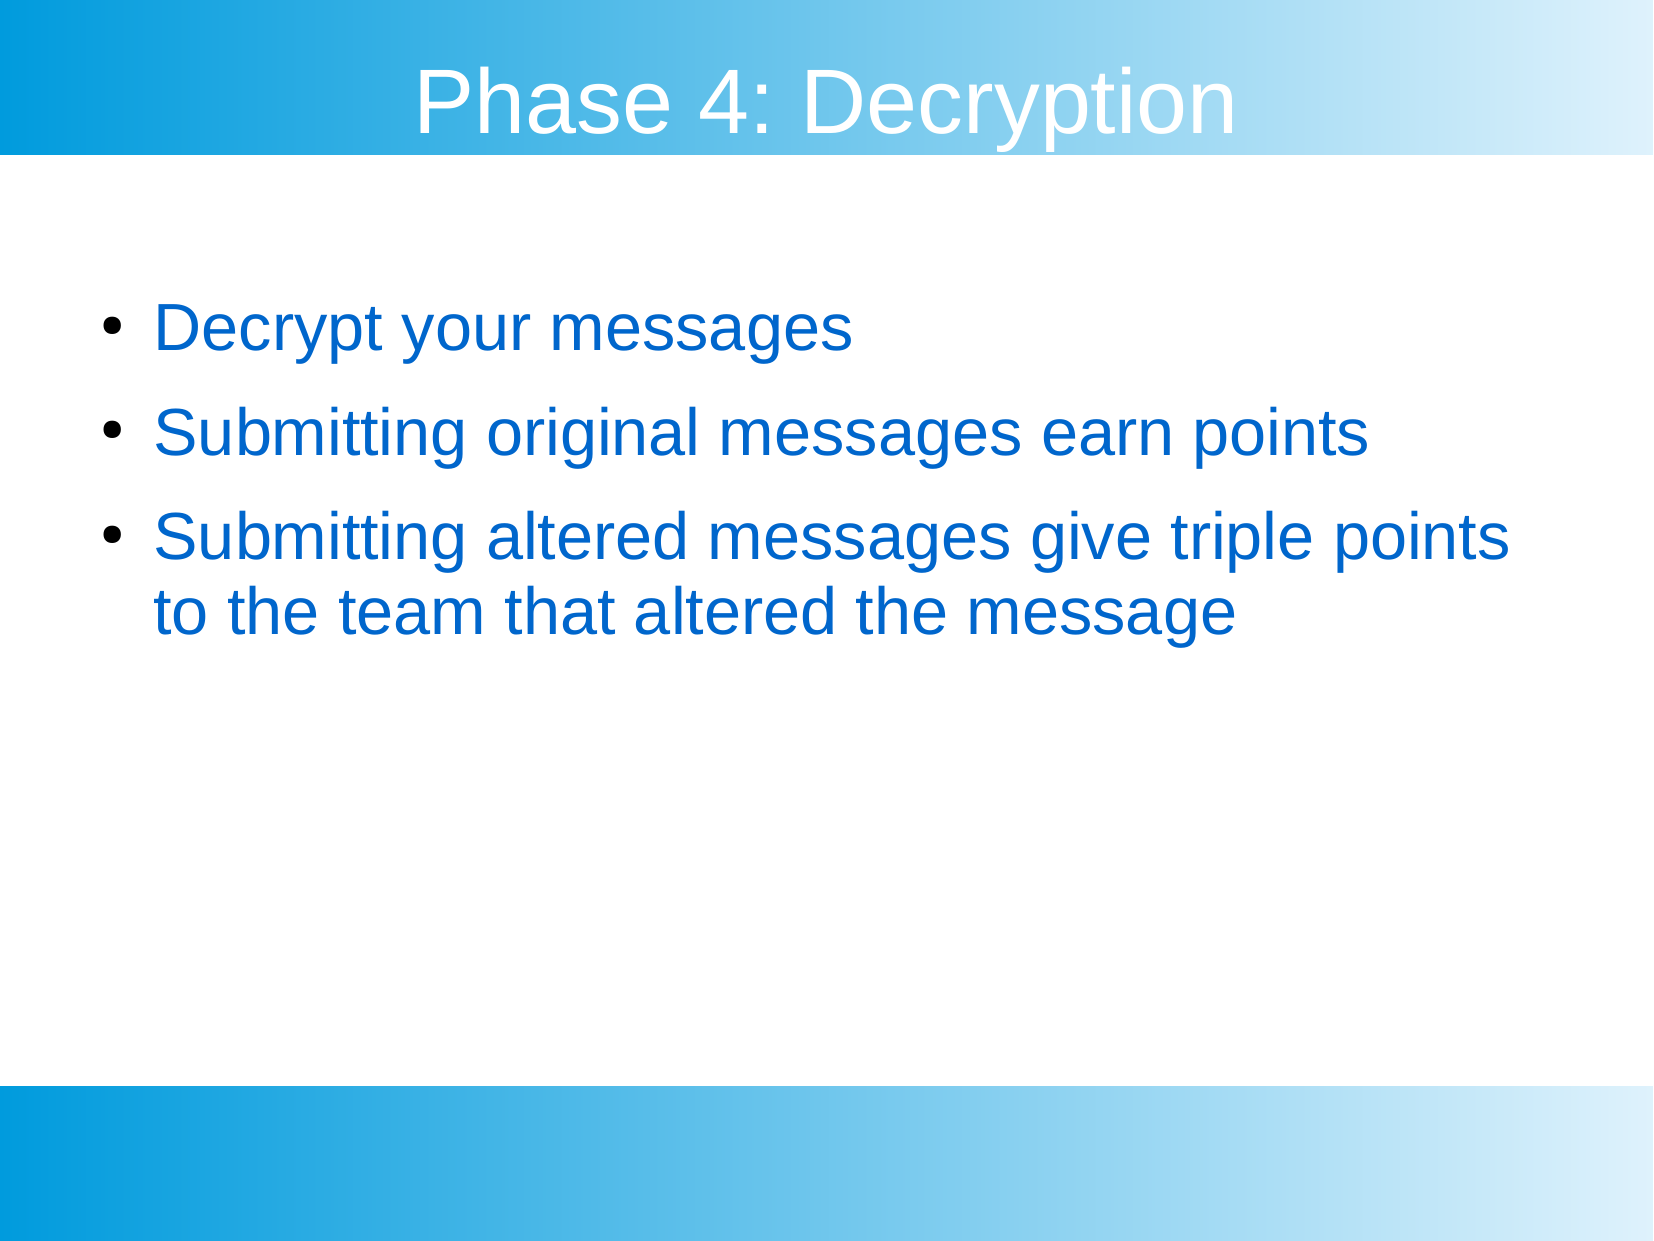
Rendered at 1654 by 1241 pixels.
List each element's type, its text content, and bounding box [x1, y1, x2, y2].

list Decrypt your messages Submitting original messages earn points Submitting altered messages give triple points to the team that altered the message [82, 290, 1571, 1010]
title Phase 4: Decryption [82, 49, 1571, 155]
